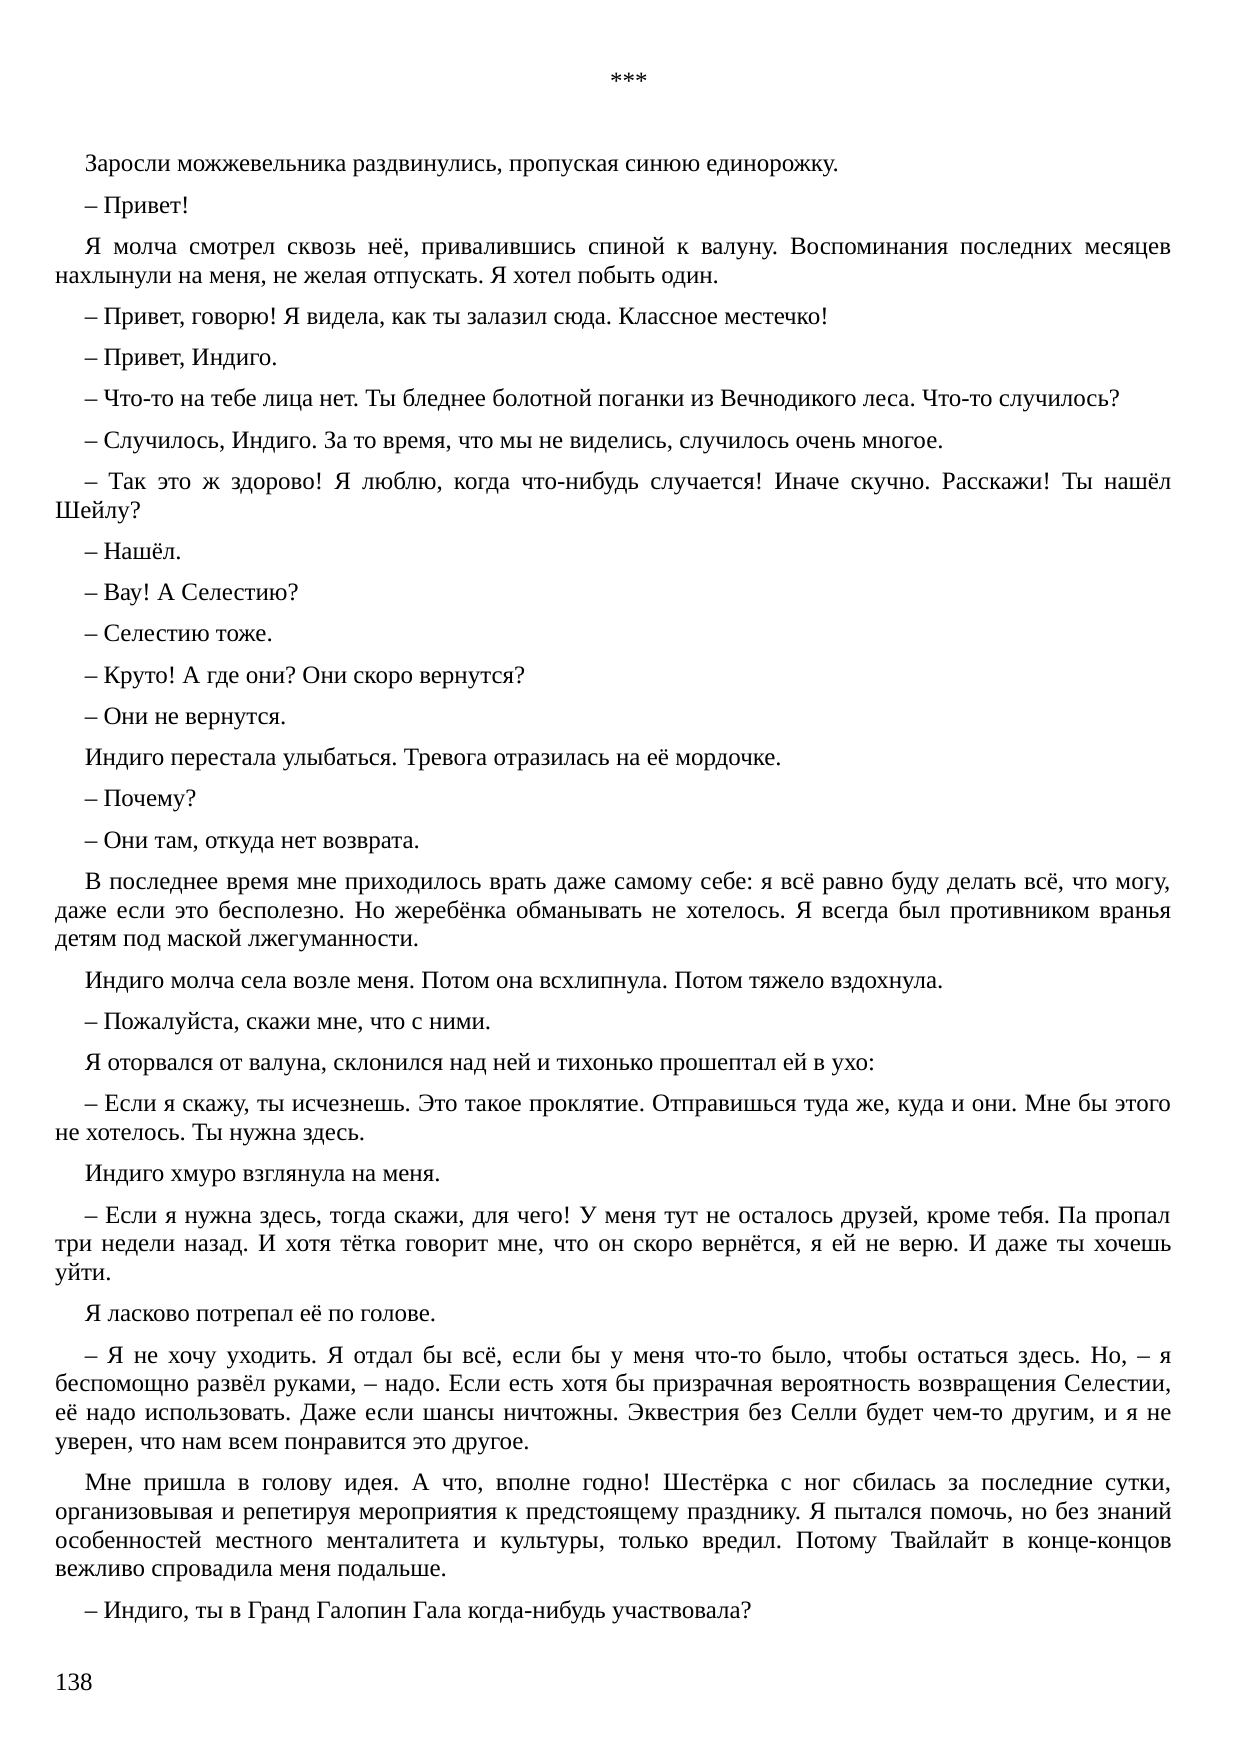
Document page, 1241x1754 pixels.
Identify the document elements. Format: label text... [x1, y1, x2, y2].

text Я ласково потрепал её по голове. [55, 1298, 1173, 1327]
text – Привет! [55, 190, 1173, 218]
text – Привет, Индиго. [55, 342, 1173, 371]
text Я оторвался от валуна, склонился над ней и тихонько прошептал ей в ухо: [55, 1047, 1173, 1076]
text – Вау! А Селестию? [55, 577, 1173, 606]
text Индиго молча села возле меня. Потом она всхлипнула. Потом тяжело вздохнула. [55, 965, 1173, 993]
text – Круто! А где они? Они скоро вернутся? [55, 660, 1173, 688]
text Мне пришла в голову идея. А что, вполне годно! Шестёрка с ног сбилась за последние сутки, организовывая и репетируя мероприятия к предстоящему празднику. Я пытался помочь, но без знаний особенностей местного менталитета и культуры, только вредил. Потому Твайлайт в конце-концов вежливо спровадила меня подальше. [55, 1467, 1173, 1582]
text Индиго перестала улыбаться. Тревога отразилась на её мордочке. [55, 742, 1173, 771]
text – Если я скажу, ты исчезнешь. Это такое проклятие. Отправишься туда же, куда и они. Мне бы этого не хотелось. Ты нужна здесь. [55, 1088, 1173, 1146]
text – Они там, откуда нет возврата. [55, 825, 1173, 853]
text – Если я нужна здесь, тогда скажи, для чего! У меня тут не осталось друзей, кроме тебя. Па пропал три недели назад. И хотя тётка говорит мне, что он скоро вернётся, я ей не верю. И даже ты хочешь уйти. [55, 1200, 1173, 1286]
text – Я не хочу уходить. Я отдал бы всё, если бы у меня что-то было, чтобы остаться здесь. Но, – я беспомощно развёл руками, – надо. Если есть хотя бы призрачная вероятность возвращения Селестии, её надо использовать. Даже если шансы ничтожны. Эквестрия без Селли будет чем-то другим, и я не уверен, что нам всем понравится это другое. [55, 1340, 1173, 1455]
text – Так это ж здорово! Я люблю, когда что-нибудь случается! Иначе скучно. Расскажи! Ты нашёл Шейлу? [55, 466, 1173, 523]
text – Что-то на тебе лица нет. Ты бледнее болотной поганки из Вечнодикого леса. Что-то случилось? [55, 383, 1173, 412]
text – Привет, говорю! Я видела, как ты залазил сюда. Классное местечко! [55, 301, 1173, 330]
text – Индиго, ты в Гранд Галопин Гала когда-нибудь участвовала? [55, 1595, 1173, 1623]
text – Они не вернутся. [55, 701, 1173, 730]
text – Нашёл. [55, 536, 1173, 565]
text – Пожалуйста, скажи мне, что с ними. [55, 1006, 1173, 1035]
text Я молча смотрел сквозь неё, привалившись спиной к валуну. Воспоминания последних месяцев нахлынули на меня, не желая отпускать. Я хотел побыть один. [55, 231, 1173, 288]
text В последнее время мне приходилось врать даже самому себе: я всё равно буду делать всё, что могу, даже если это бесполезно. Но жеребёнка обманывать не хотелось. Я всегда был противником вранья детям под маской лжегуманности. [55, 866, 1173, 952]
text – Почему? [55, 783, 1173, 812]
text *** [55, 66, 1173, 95]
text – Селестию тоже. [55, 618, 1173, 647]
text – Случилось, Индиго. За то время, что мы не виделись, случилось очень многое. [55, 425, 1173, 453]
text Индиго хмуро взглянула на меня. [55, 1158, 1173, 1187]
text Заросли можжевельника раздвинулись, пропуская синюю единорожку. [55, 148, 1173, 177]
